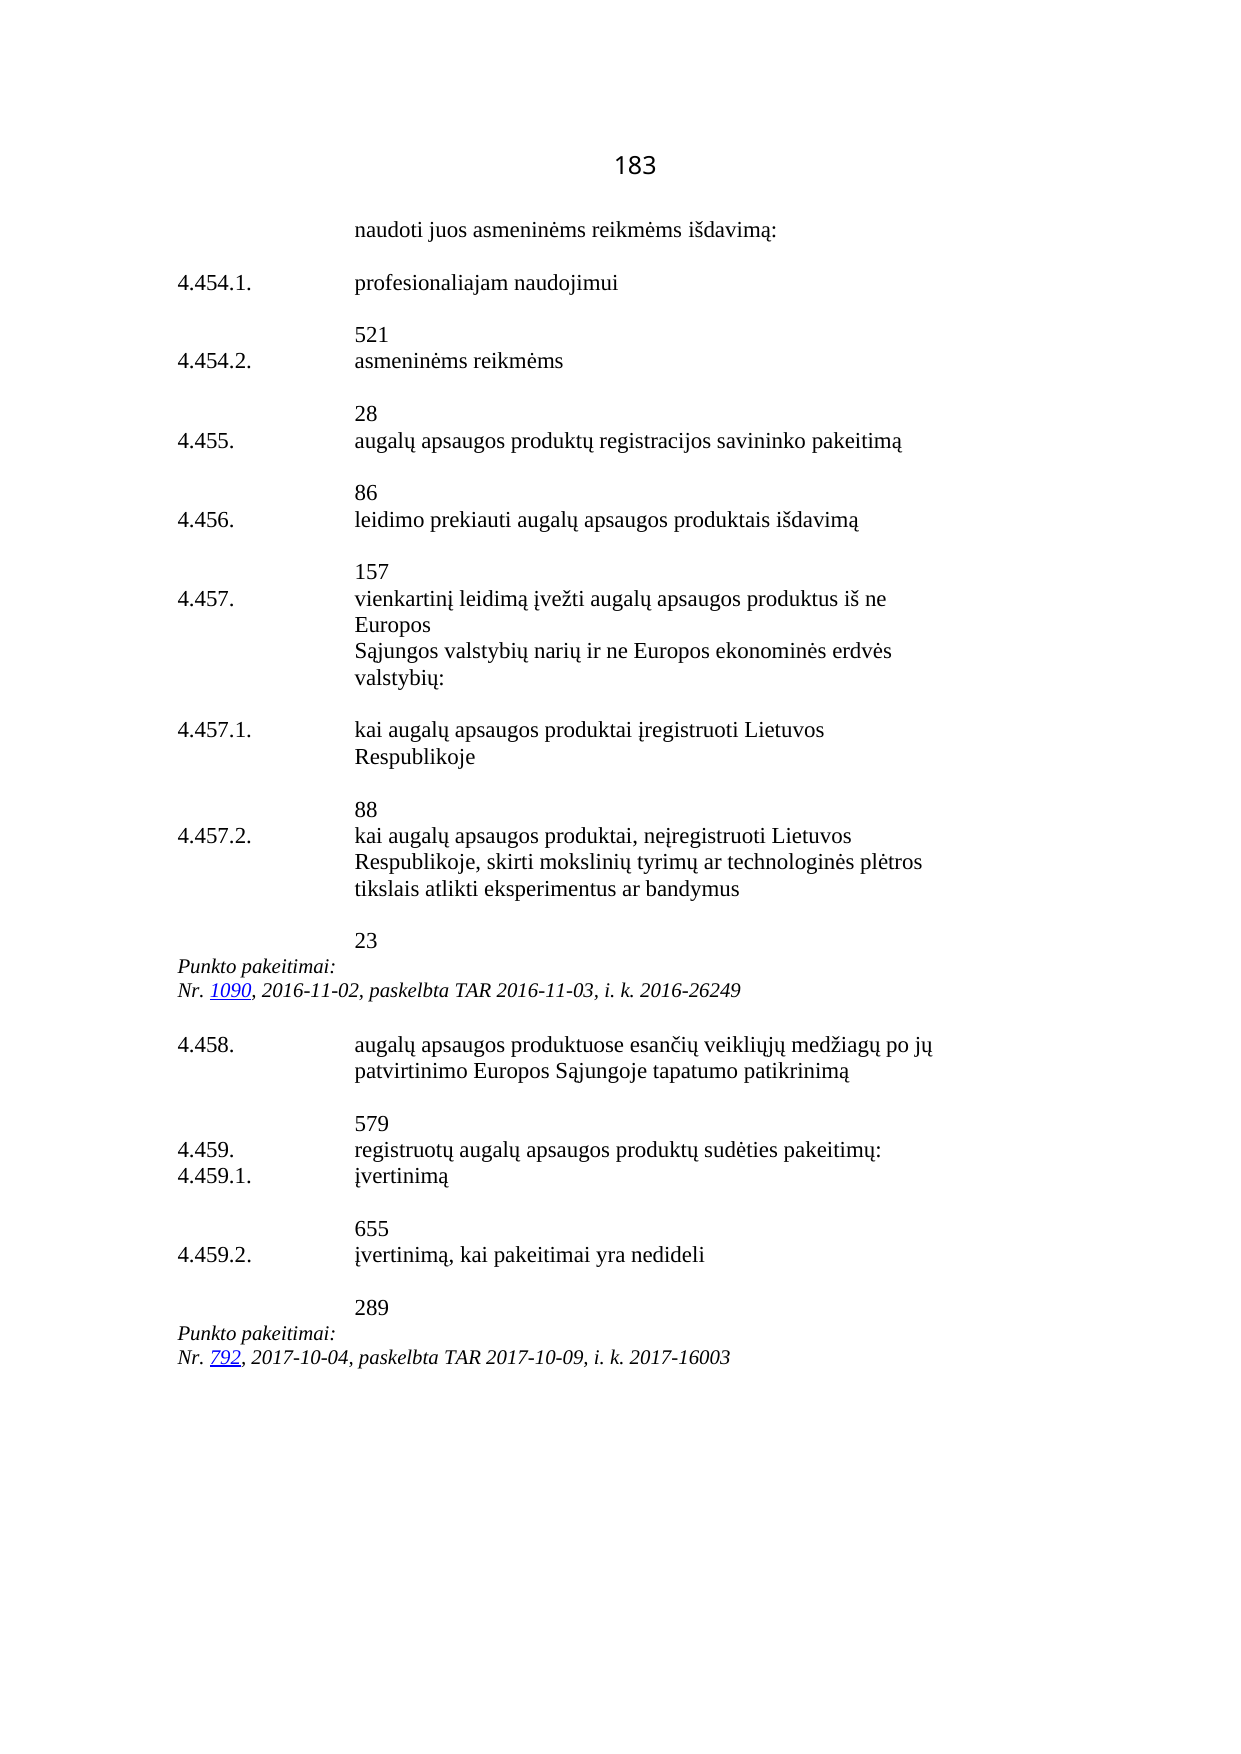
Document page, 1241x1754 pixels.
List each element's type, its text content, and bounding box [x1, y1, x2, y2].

text 4.456. leidimo prekiauti augalų apsaugos produktais išdavimą 157 [177, 506, 945, 585]
text valstybių: [354, 664, 945, 717]
text 4.455. augalų apsaugos produktų registracijos savininko pakeitimą 86 [177, 427, 945, 506]
text 4.459. registruotų augalų apsaugos produktų sudėties pakeitimų: [177, 1136, 945, 1162]
text 4.454.1. profesionaliajam naudojimui 521 [177, 268, 945, 348]
text Nr. 1090, 2016-11-02, paskelbta TAR 2016-11-03, i. k. 2016-26249 [177, 978, 1093, 1002]
text 4.457. vienkartinį leidimą įvežti augalų apsaugos produktus iš ne Europos [177, 585, 945, 637]
text Punkto pakeitimai: [177, 954, 1093, 978]
text Punkto pakeitimai: [177, 1321, 1093, 1344]
text 4.459.1. įvertinimą 655 [177, 1162, 945, 1241]
text Respublikoje, skirti mokslinių tyrimų ar technologinės plėtros [354, 848, 945, 875]
text 4.457.1. kai augalų apsaugos produktai įregistruoti Lietuvos Respublikoje 88 [177, 717, 945, 822]
text 4.458. augalų apsaugos produktuose esančių veikliųjų medžiagų po jų [177, 1031, 945, 1057]
text 4.459.2. įvertinimą, kai pakeitimai yra nedideli 289 [177, 1241, 945, 1321]
text Nr. 792, 2017-10-04, paskelbta TAR 2017-10-09, i. k. 2017-16003 [177, 1344, 1093, 1369]
text 4.457.2. kai augalų apsaugos produktai, neįregistruoti Lietuvos [177, 822, 945, 848]
text tikslais atlikti eksperimentus ar bandymus 23 [354, 875, 945, 954]
text Sąjungos valstybių narių ir ne Europos ekonominės erdvės [354, 637, 945, 664]
text naudoti juos asmeninėms reikmėms išdavimą: [354, 216, 945, 268]
text patvirtinimo Europos Sąjungoje tapatumo patikrinimą 579 [354, 1057, 945, 1136]
text 4.454.2. asmeninėms reikmėms 28 [177, 348, 945, 427]
